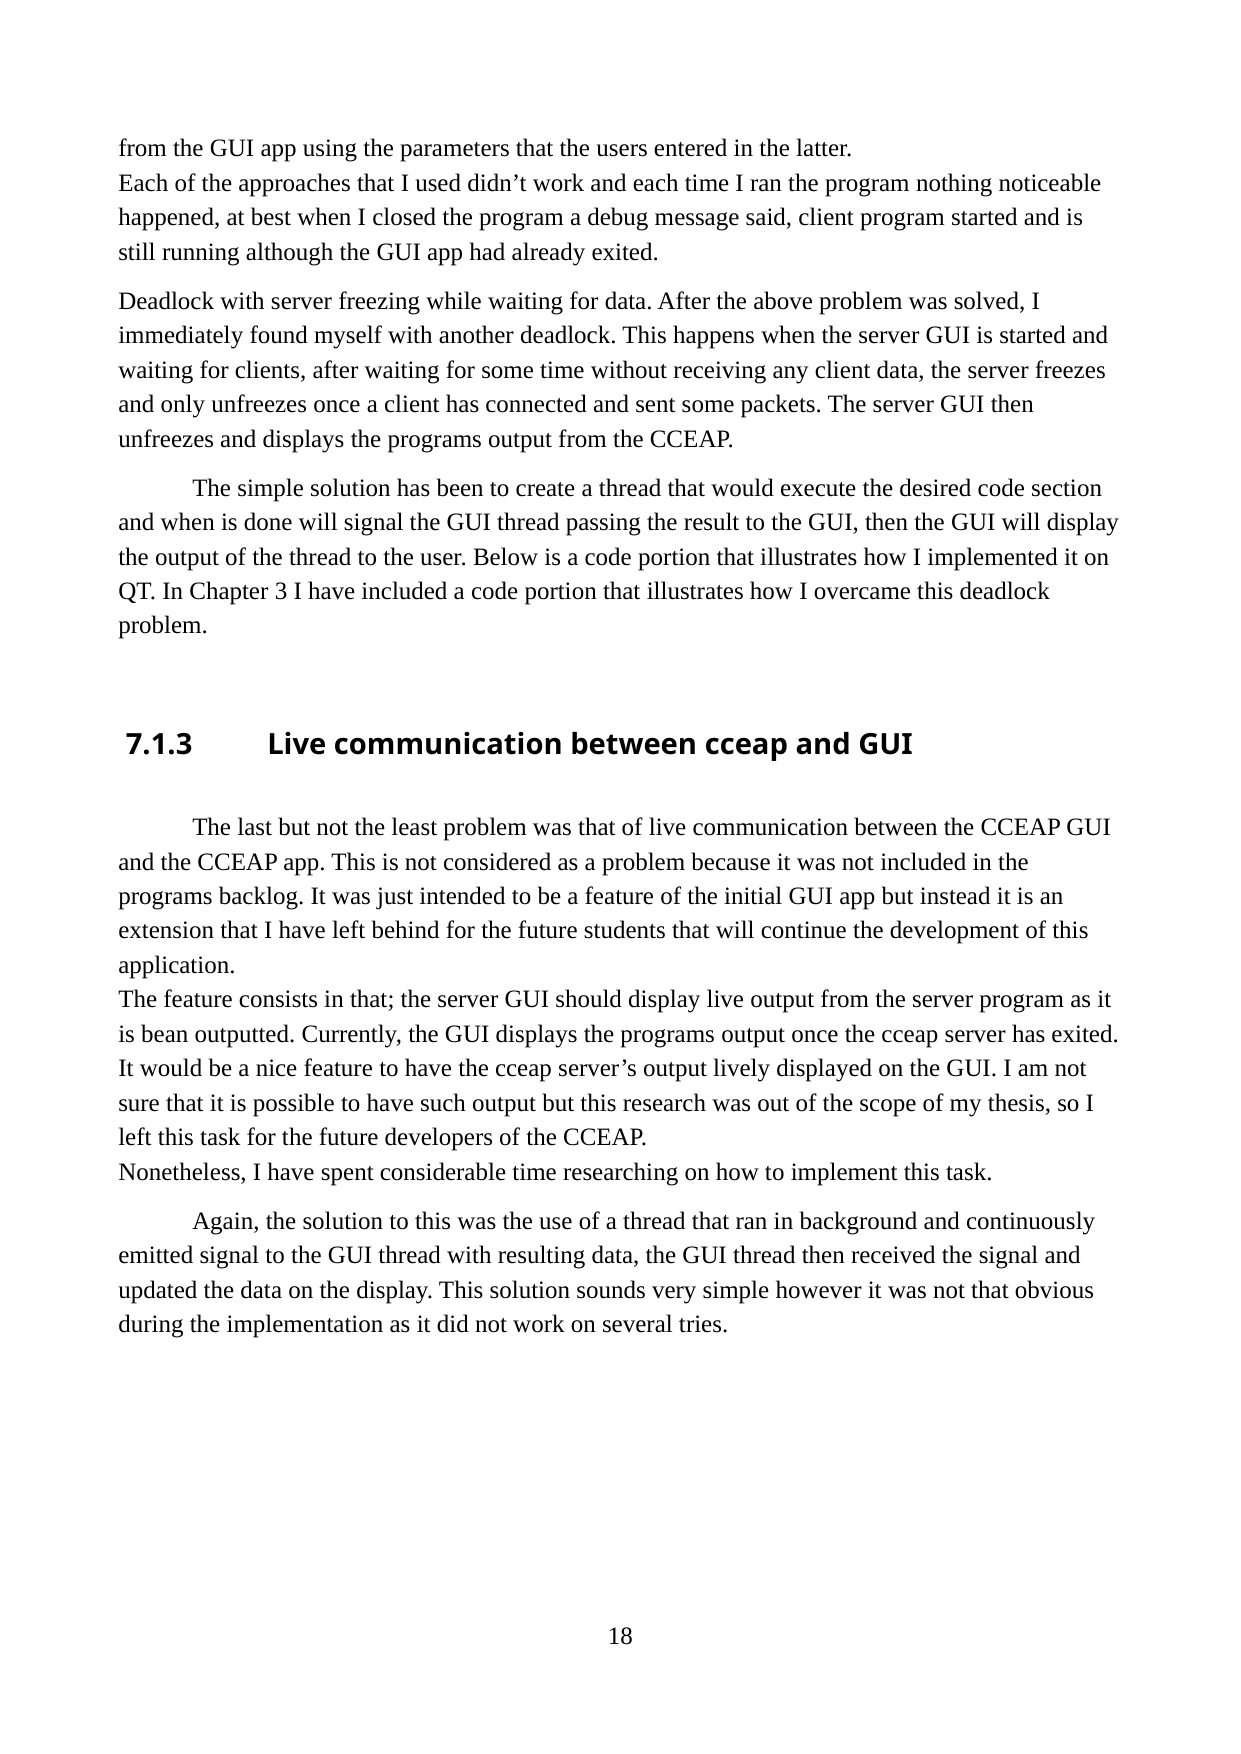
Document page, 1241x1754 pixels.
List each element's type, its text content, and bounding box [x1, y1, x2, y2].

text Deadlock with server freezing while waiting for data. After the above problem was solved, I immediately found myself with another deadlock. This happens when the server GUI is started and waiting for clients, after waiting for some time without receiving any client data, the server freezes and only unfreezes once a client has connected and sent some packets. The server GUI then unfreezes and displays the programs output from the CCEAP. [118, 286, 1122, 452]
text from the GUI app using the parameters that the users entered in the latter. Each of the approaches that I used didn’t work and each time I ran the program nothing noticeable happened, at best when I closed the program a debug message said, client program started and is still running although the GUI app had already exited. [118, 133, 1122, 265]
subtitle Live communication between cceap and GUI [118, 723, 1122, 763]
text The simple solution has been to create a thread that would execute the desired code section and when is done will signal the GUI thread passing the result to the GUI, then the GUI will display the output of the thread to the user. Below is a code portion that illustrates how I implemented it on QT. In Chapter 3 I have included a code portion that illustrates how I overcame this deadlock problem. [118, 473, 1122, 639]
text Again, the solution to this was the use of a thread that ran in background and continuously emitted signal to the GUI thread with resulting data, the GUI thread then received the signal and updated the data on the display. This solution sounds very simple however it was not that obvious during the implementation as it did not work on several tries. [118, 1206, 1122, 1338]
text The last but not the least problem was that of live communication between the CCEAP GUI and the CCEAP app. This is not considered as a problem because it was not included in the programs backlog. It was just intended to be a feature of the initial GUI app but instead it is an extension that I have left behind for the future students that will continue the development of this application. The feature consists in that; the server GUI should display live output from the server program as it is bean outputted. Currently, the GUI displays the programs output once the cceap server has exited. It would be a nice feature to have the cceap server’s output lively displayed on the GUI. I am not sure that it is possible to have such output but this research was out of the scope of my thesis, so I left this task for the future developers of the CCEAP. Nonetheless, I have spent considerable time researching on how to implement this task. [118, 812, 1122, 1186]
